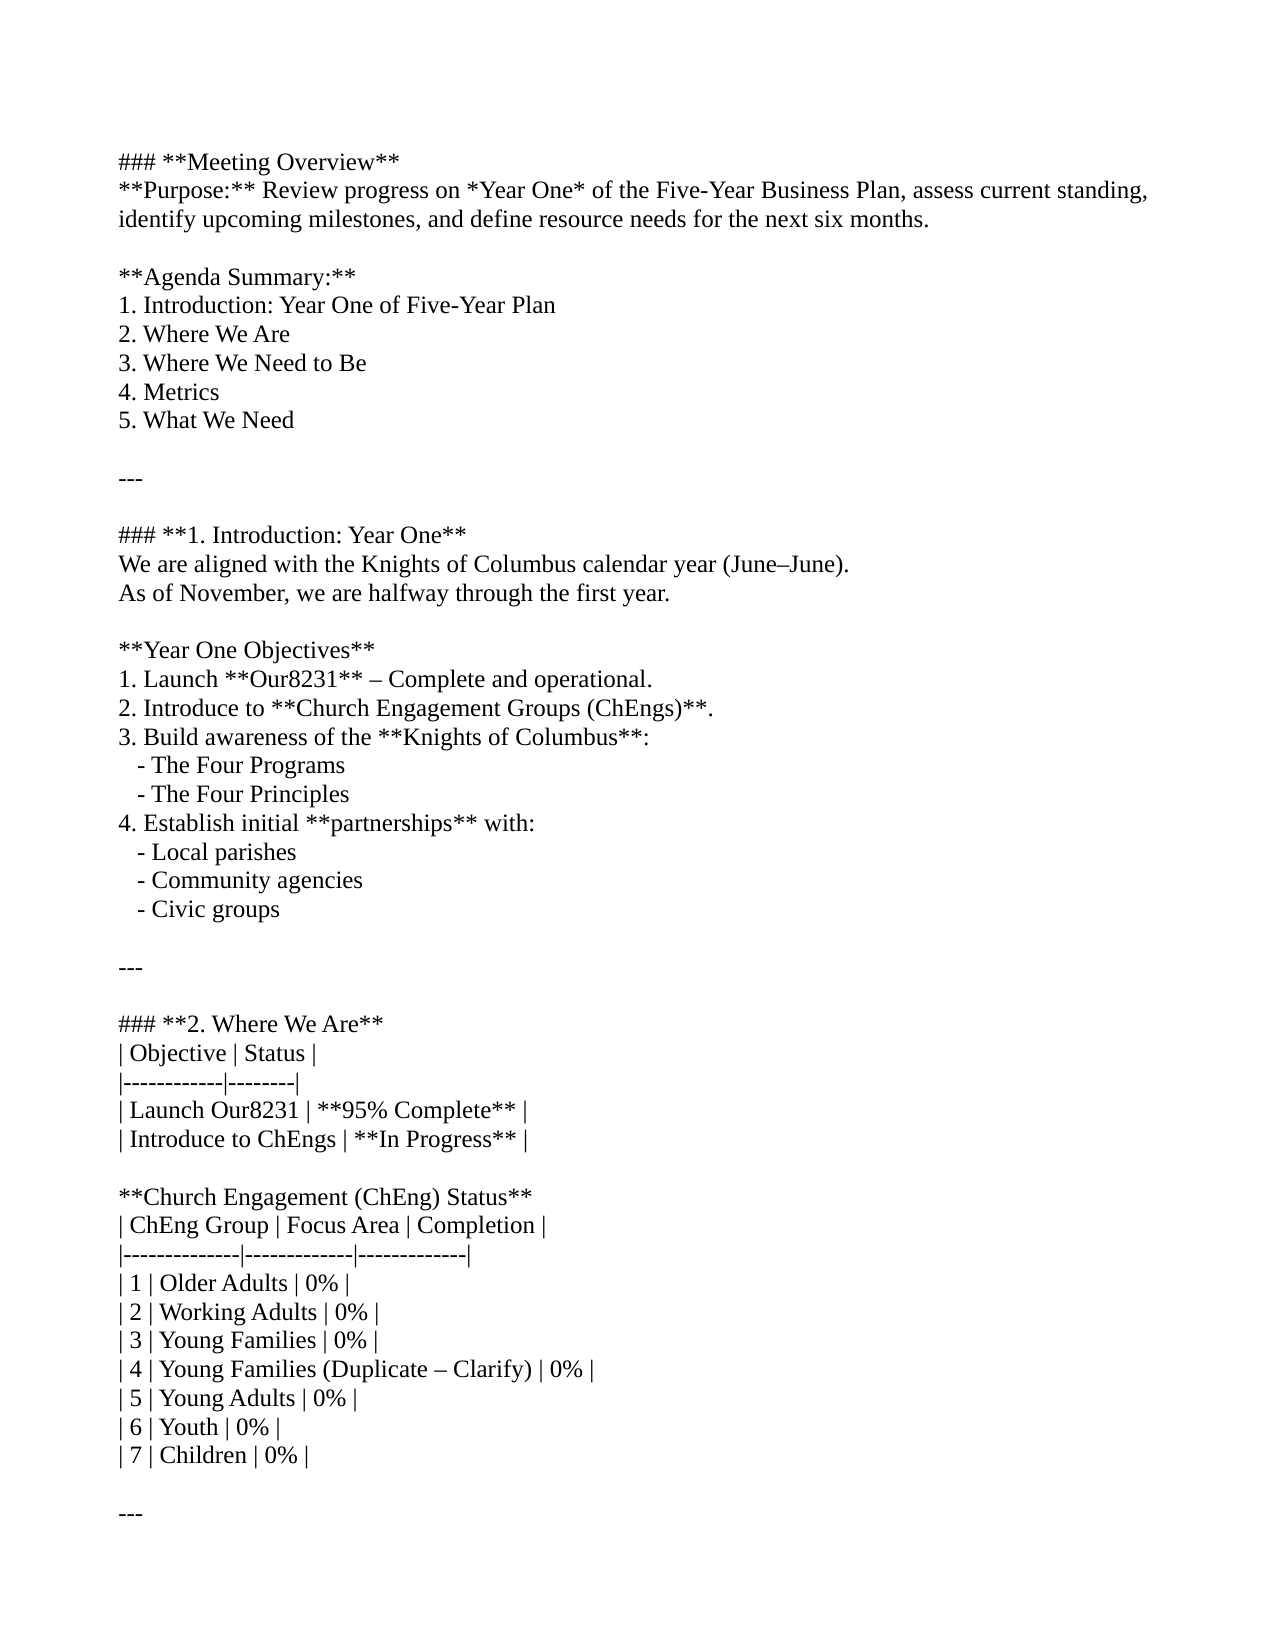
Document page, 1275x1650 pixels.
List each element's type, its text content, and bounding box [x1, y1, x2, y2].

text - Community agencies [118, 866, 1157, 894]
text **Purpose:** Review progress on *Year One* of the Five-Year Business Plan, assess current standing, identify upcoming milestones, and define resource needs for the next six months. [118, 176, 1157, 233]
text - Local parishes [118, 837, 1157, 866]
text | 2 | Working Adults | 0% | [118, 1297, 1157, 1326]
text | 7 | Children | 0% | [118, 1441, 1157, 1469]
text **Year One Objectives** [118, 636, 1157, 664]
text 1. Launch **Our8231** – Complete and operational. [118, 664, 1157, 693]
text 5. What We Need [118, 406, 1157, 434]
text --- [118, 463, 1157, 492]
text ### **2. Where We Are** [118, 1009, 1157, 1038]
text | ChEng Group | Focus Area | Completion | [118, 1211, 1157, 1239]
text 2. Introduce to **Church Engagement Groups (ChEngs)**. [118, 693, 1157, 722]
text **Church Engagement (ChEng) Status** [118, 1182, 1157, 1211]
text 4. Establish initial **partnerships** with: [118, 808, 1157, 837]
text | Objective | Status | [118, 1038, 1157, 1067]
text 3. Build awareness of the **Knights of Columbus**: [118, 722, 1157, 751]
text --- [118, 1498, 1157, 1527]
text **Agenda Summary:** [118, 262, 1157, 291]
text ### **1. Introduction: Year One** [118, 521, 1157, 549]
text As of November, we are halfway through the first year. [118, 578, 1157, 607]
text |--------------|-------------|-------------| [118, 1239, 1157, 1268]
text | 5 | Young Adults | 0% | [118, 1383, 1157, 1412]
text - The Four Programs [118, 751, 1157, 779]
text | 6 | Youth | 0% | [118, 1412, 1157, 1441]
text | Launch Our8231 | **95% Complete** | [118, 1096, 1157, 1124]
text 3. Where We Need to Be [118, 348, 1157, 377]
text ### **Meeting Overview** [118, 147, 1157, 176]
text 1. Introduction: Year One of Five-Year Plan [118, 291, 1157, 319]
text --- [118, 952, 1157, 981]
text - Civic groups [118, 894, 1157, 923]
text | 3 | Young Families | 0% | [118, 1326, 1157, 1354]
text |------------|--------| [118, 1067, 1157, 1096]
text | 1 | Older Adults | 0% | [118, 1268, 1157, 1297]
text | 4 | Young Families (Duplicate – Clarify) | 0% | [118, 1354, 1157, 1383]
text 2. Where We Are [118, 319, 1157, 348]
text 4. Metrics [118, 377, 1157, 406]
text - The Four Principles [118, 779, 1157, 808]
text We are aligned with the Knights of Columbus calendar year (June–June). [118, 549, 1157, 578]
text | Introduce to ChEngs | **In Progress** | [118, 1124, 1157, 1153]
